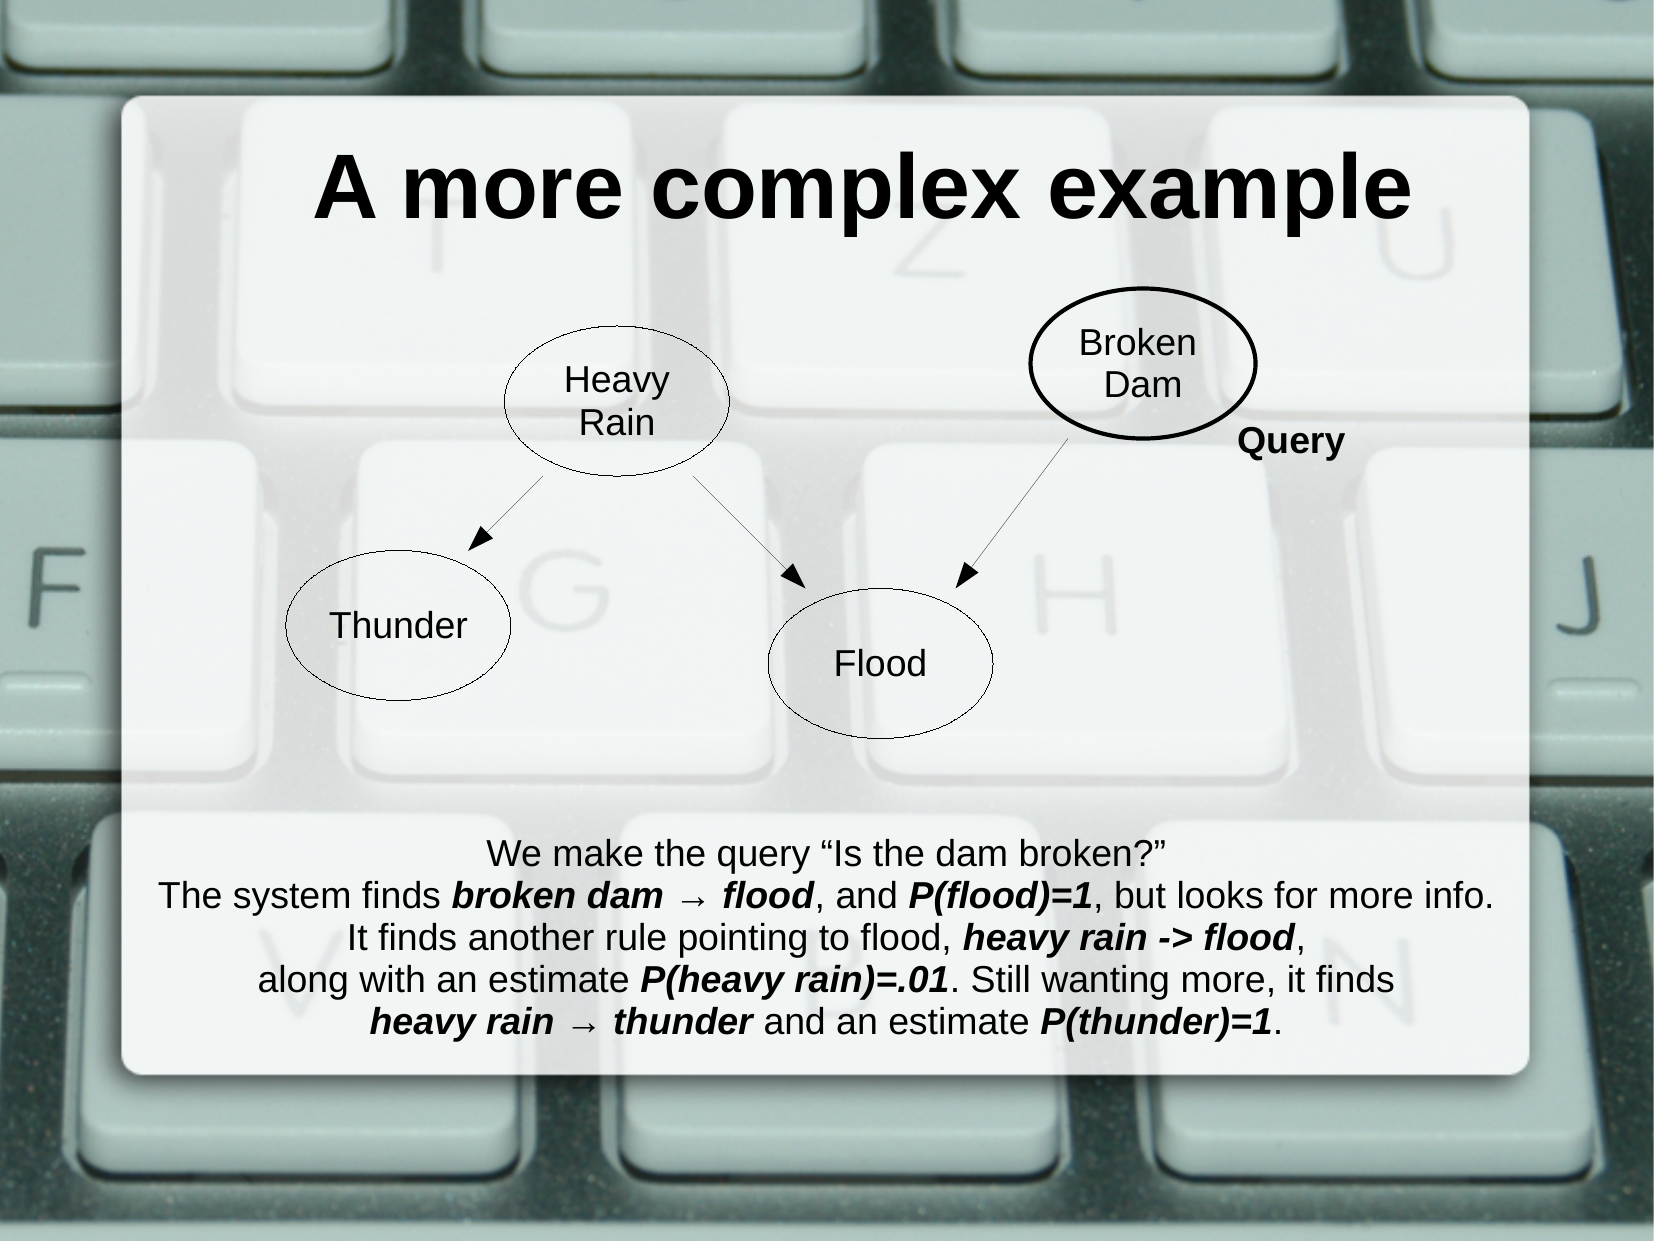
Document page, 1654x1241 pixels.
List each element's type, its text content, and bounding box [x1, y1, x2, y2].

text_box Broken Dam [1030, 288, 1256, 439]
text_box Flood [768, 588, 994, 739]
picture [0, 0, 1654, 1241]
text_box Thunder [285, 550, 511, 701]
text_box We make the query “Is the dam broken?” The system finds broken dam → flood, and P(flood)=1, but looks for more info. It finds another rule pointing to flood, heavy rain -> flood, along with an estimate P(heavy rain)=.01. Still wanting more, it finds heavy rain → thunder and an estimate P(thunder)=1. [143, 825, 1510, 1055]
text_box Heavy Rain [504, 325, 730, 477]
title A more complex example [268, 119, 1460, 255]
text_box Query [1222, 412, 1360, 471]
